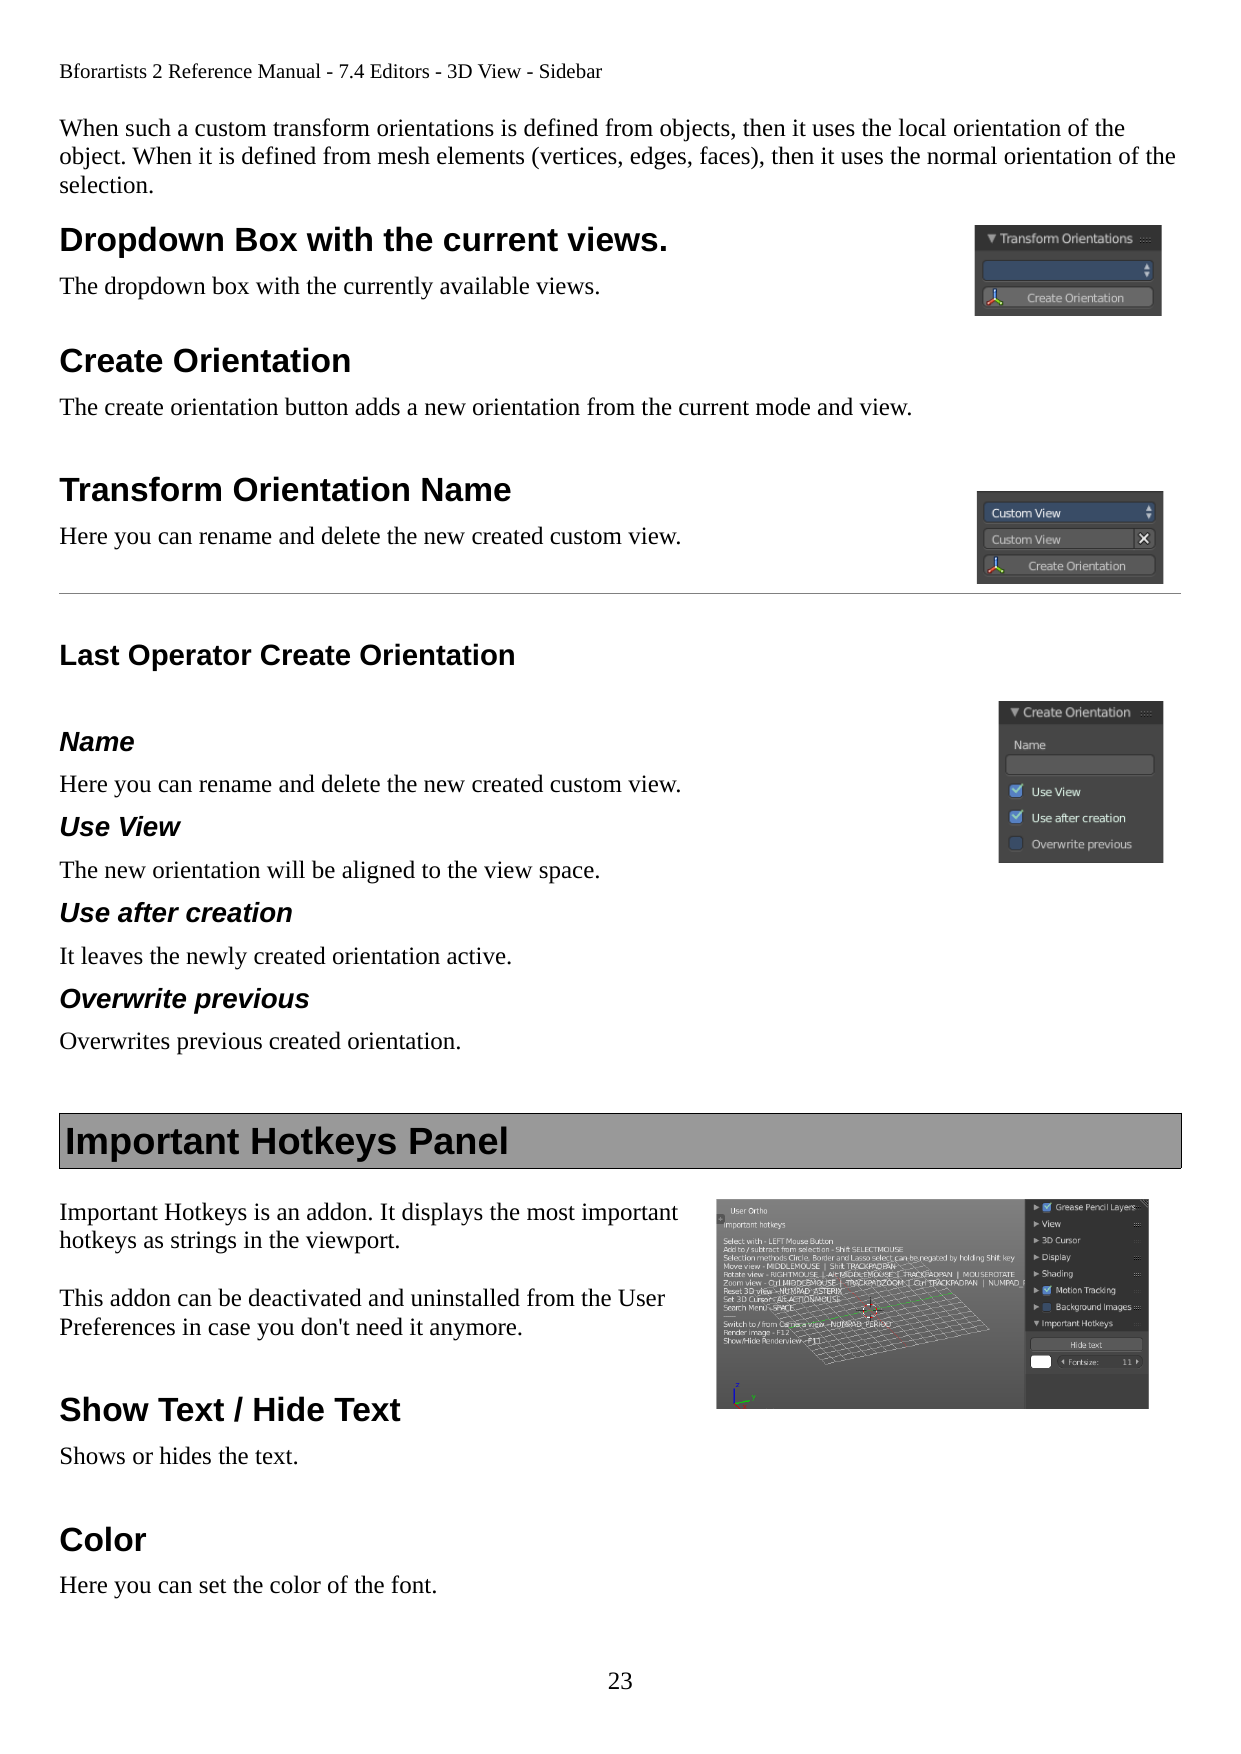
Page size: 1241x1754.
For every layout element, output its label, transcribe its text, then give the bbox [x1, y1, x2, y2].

subtitle Use View [59, 811, 998, 843]
subtitle Use after creation [59, 896, 1181, 928]
subtitle Name [59, 725, 998, 757]
text Shows or hides the text. [59, 1441, 1181, 1470]
subtitle Dropdown Box with the current views. [59, 220, 1181, 258]
subtitle [1164, 811, 1181, 843]
text The new orientation will be aligned to the view space. [59, 855, 1181, 884]
text Here you can rename and delete the new created custom view. [59, 769, 998, 798]
text Important Hotkeys is an addon. It displays the most important hotkeys as strings in the viewport. [59, 1197, 1181, 1254]
subtitle Last Operator Create Orientation [59, 638, 1181, 671]
text When such a custom transform orientations is defined from objects, then it uses the local orientation of the object. When it is defined from mesh elements (vertices, edges, faces), then it uses the normal orientation of the selection. [59, 113, 1181, 199]
subtitle [1164, 725, 1181, 757]
table_header Important Hotkeys Panel [60, 1114, 1181, 1168]
picture [976, 491, 1164, 584]
picture [716, 1199, 1149, 1409]
picture [974, 225, 1162, 316]
text Here you can set the color of the font. [59, 1571, 1181, 1599]
text Here you can rename and delete the new created custom view. [59, 521, 976, 550]
picture [998, 701, 1164, 863]
text This addon can be deactivated and uninstalled from the User Preferences in case you don't need it anymore. [59, 1283, 716, 1340]
text It leaves the newly created orientation active. [59, 941, 1181, 969]
subtitle Create Orientation [59, 341, 1181, 379]
subtitle Overwrite previous [59, 982, 1181, 1014]
subtitle Transform Orientation Name [59, 470, 1181, 509]
subtitle Show Text / Hide Text [59, 1390, 1181, 1429]
text Overwrites previous created orientation. [59, 1026, 1181, 1055]
text The create orientation button adds a new orientation from the current mode and view. [59, 392, 1181, 421]
text The dropdown box with the currently available views. [59, 271, 974, 299]
subtitle Color [59, 1519, 1181, 1558]
